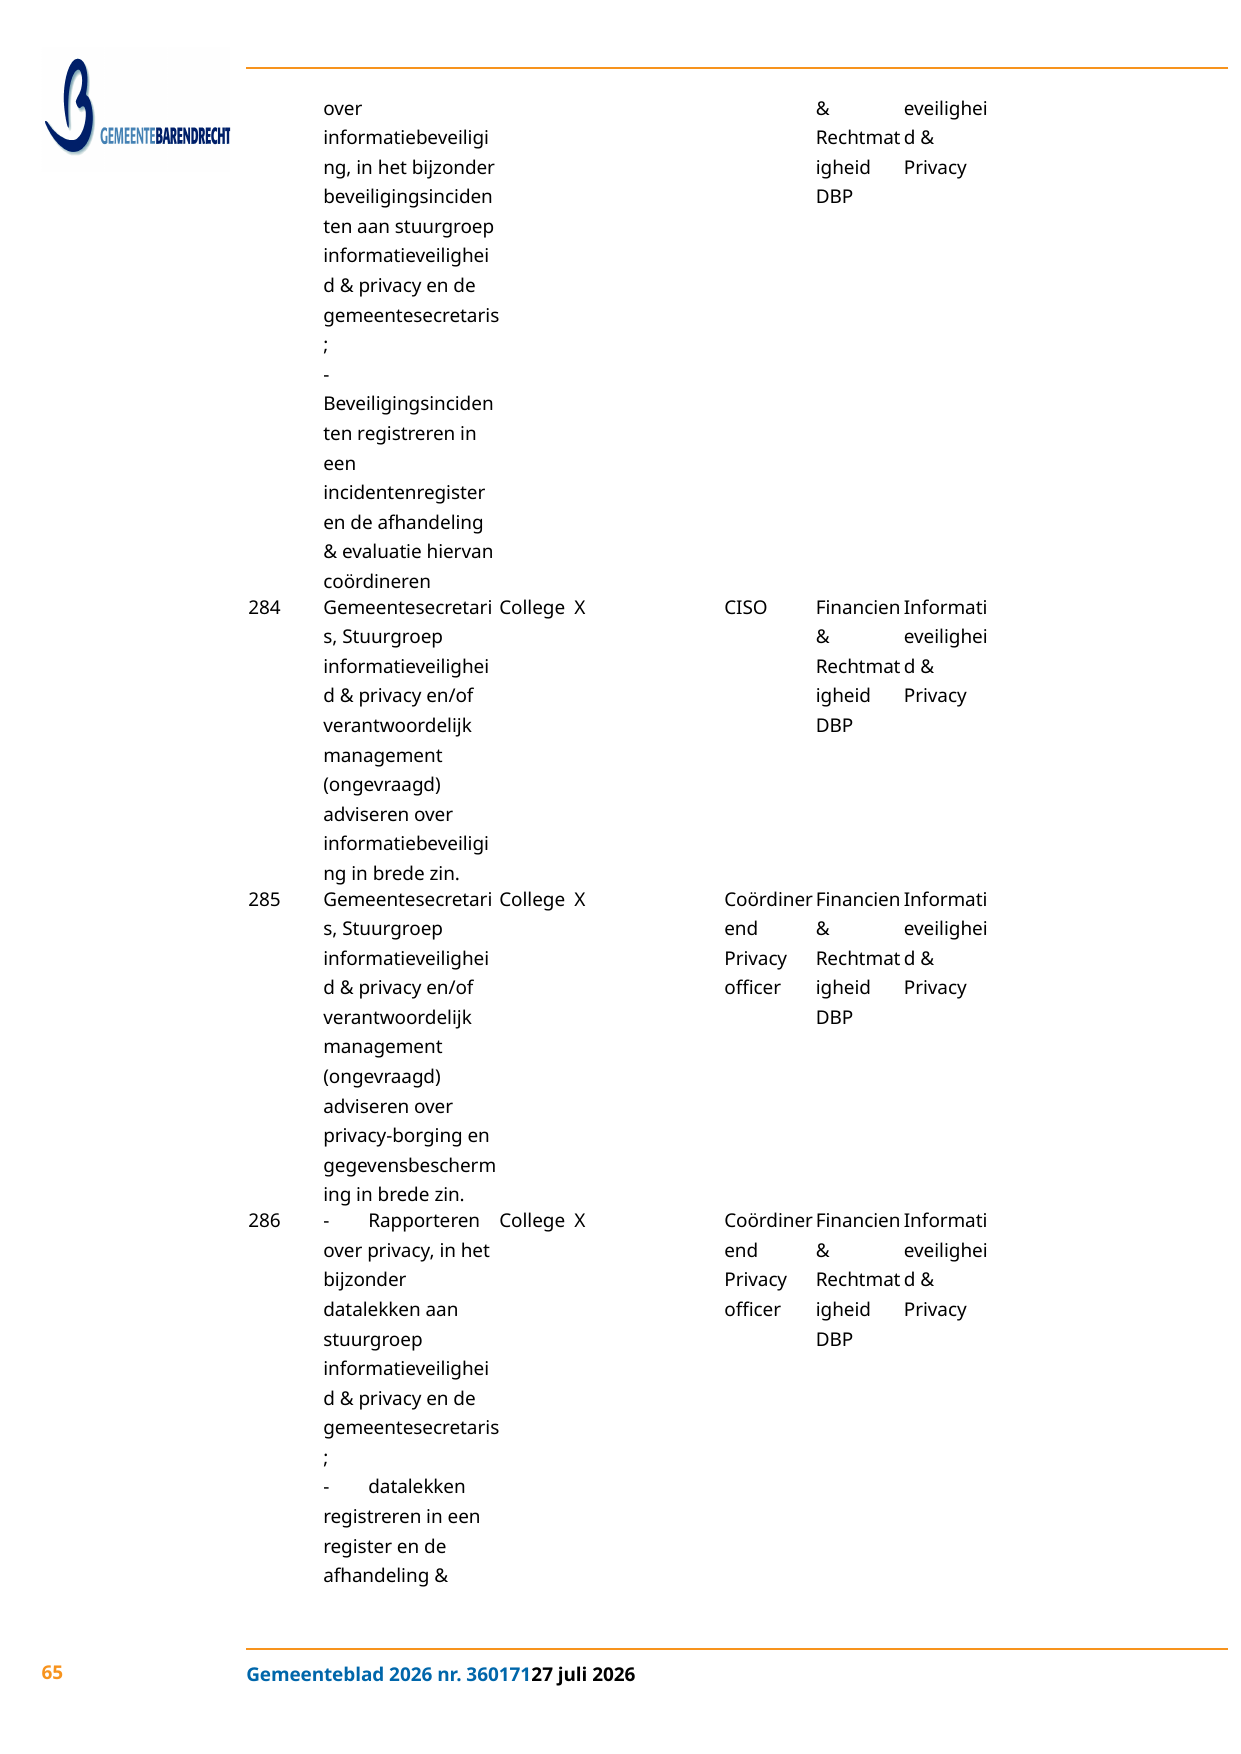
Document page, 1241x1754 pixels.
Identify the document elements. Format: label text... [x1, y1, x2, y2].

table_cell - Rapporteren over privacy, in het bijzonder datalekken aan stuurgroep informatieveiligheid & privacy en de gemeentesecretaris; - datalekken registreren in een register en de afhandeling & [323, 1208, 499, 1588]
table_cell Informatieveiligheid & Privacy [904, 1208, 992, 1588]
table_cell Coördinerend Privacy officer [724, 886, 816, 1207]
table_cell Informatieveiligheid & Privacy [904, 594, 992, 886]
table_cell 286 [248, 1208, 323, 1588]
table_cell [992, 95, 1152, 594]
table_cell [574, 95, 649, 594]
table_cell [649, 886, 724, 1207]
table_cell [992, 1208, 1152, 1588]
table_cell [649, 594, 724, 886]
table_cell [724, 95, 816, 594]
table_cell & Rechtmatigheid DBP [816, 95, 904, 594]
table_cell CISO [724, 594, 816, 886]
table_cell College [499, 1208, 574, 1588]
table_cell eveiligheid & Privacy [904, 95, 992, 594]
table_cell Financien & Rechtmatigheid DBP [816, 594, 904, 886]
table_cell Financien & Rechtmatigheid DBP [816, 886, 904, 1207]
picture [41, 47, 231, 172]
table_cell [649, 1208, 724, 1588]
table_cell Financien & Rechtmatigheid DBP [816, 1208, 904, 1588]
table_cell over informatiebeveiliging, in het bijzonder beveiligingsincidenten aan stuurgroep informatieveiligheid & privacy en de gemeentesecretaris; - Beveiligingsincidenten registreren in een incidentenregister en de afhandeling & evaluatie hiervan coördineren [323, 95, 499, 594]
table_cell X [574, 886, 649, 1207]
table_cell 285 [248, 886, 323, 1207]
table_cell [248, 95, 323, 594]
table_cell [649, 95, 724, 594]
table_cell [992, 886, 1152, 1207]
table_cell Informatieveiligheid & Privacy [904, 886, 992, 1207]
table_cell Coördinerend Privacy officer [724, 1208, 816, 1588]
table_cell 284 [248, 594, 323, 886]
table_cell College [499, 886, 574, 1207]
table_cell [499, 95, 574, 594]
table_cell College [499, 594, 574, 886]
table_cell Gemeentesecretaris, Stuurgroep informatieveiligheid & privacy en/of verantwoordelijk management (ongevraagd) adviseren over informatiebeveiliging in brede zin. [323, 594, 499, 886]
table_cell X [574, 1208, 649, 1588]
table_cell X [574, 594, 649, 886]
table_cell Gemeentesecretaris, Stuurgroep informatieveiligheid & privacy en/of verantwoordelijk management (ongevraagd) adviseren over privacy-borging en gegevensbescherming in brede zin. [323, 886, 499, 1207]
table_cell [992, 594, 1152, 886]
